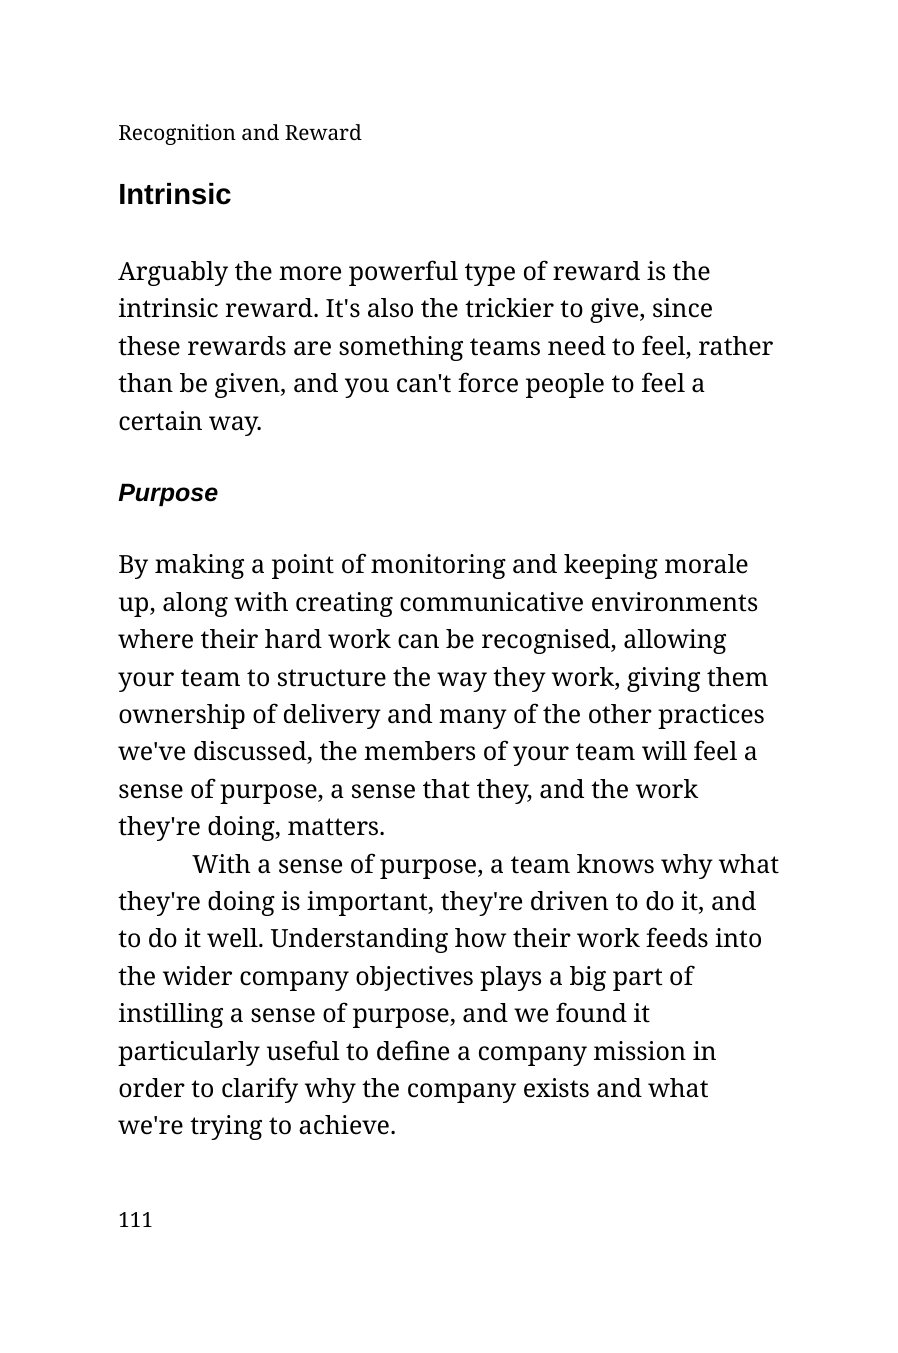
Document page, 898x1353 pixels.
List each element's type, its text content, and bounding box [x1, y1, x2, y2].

text By making a point of monitoring and keeping morale up, along with creating communicative environments where their hard work can be recognised, allowing your team to structure the way they work, giving them ownership of delivery and many of the other practices we've discussed, the members of your team will feel a sense of purpose, a sense that they, and the work they're doing, matters. [118, 547, 779, 843]
text Arguably the more powerful type of reward is the intrinsic reward. It's also the trickier to give, since these rewards are something teams need to feel, rather than be given, and you can't force people to feel a certain way. [118, 254, 779, 437]
text With a sense of purpose, a team knows why what they're doing is important, they're driven to do it, and to do it well. Understanding how their work feeds into the wider company objectives plays a big part of instilling a sense of purpose, and we found it particularly useful to define a company mission in order to clarify why the company exists and what we're trying to achieve. [118, 846, 779, 1142]
subtitle Intrinsic [118, 177, 779, 211]
subtitle Purpose [118, 478, 779, 507]
